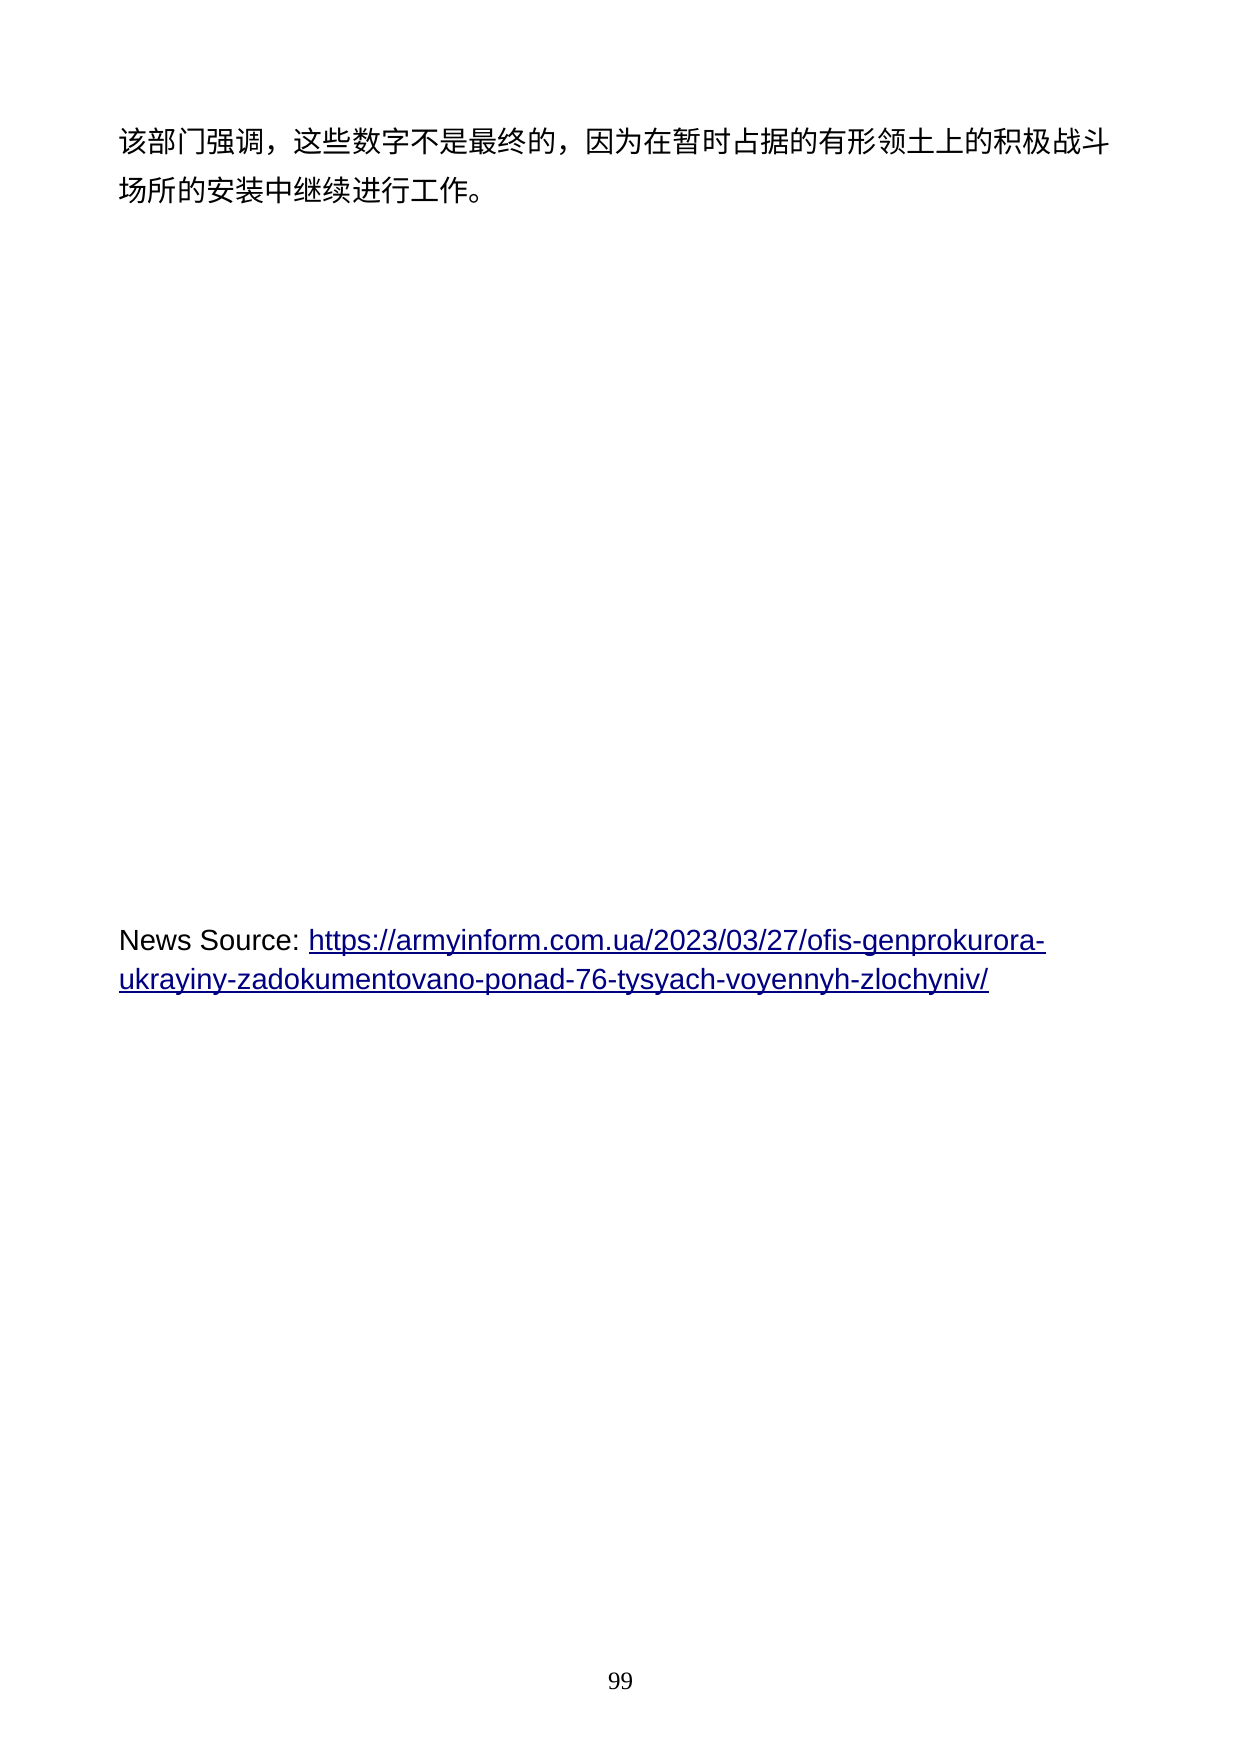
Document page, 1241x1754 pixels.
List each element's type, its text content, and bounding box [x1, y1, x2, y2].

text 该部门强调，这些数字不是最终的，因为在暂时占据的有形领土上的积极战斗场所的安装中继续进行工作。 [118, 118, 1122, 209]
text News Source: https://armyinform.com.ua/2023/03/27/ofis-genprokurora-ukrayiny-zadokumentovano-ponad-76-tysyach-voyennyh-zlochyniv/ [118, 923, 1122, 995]
